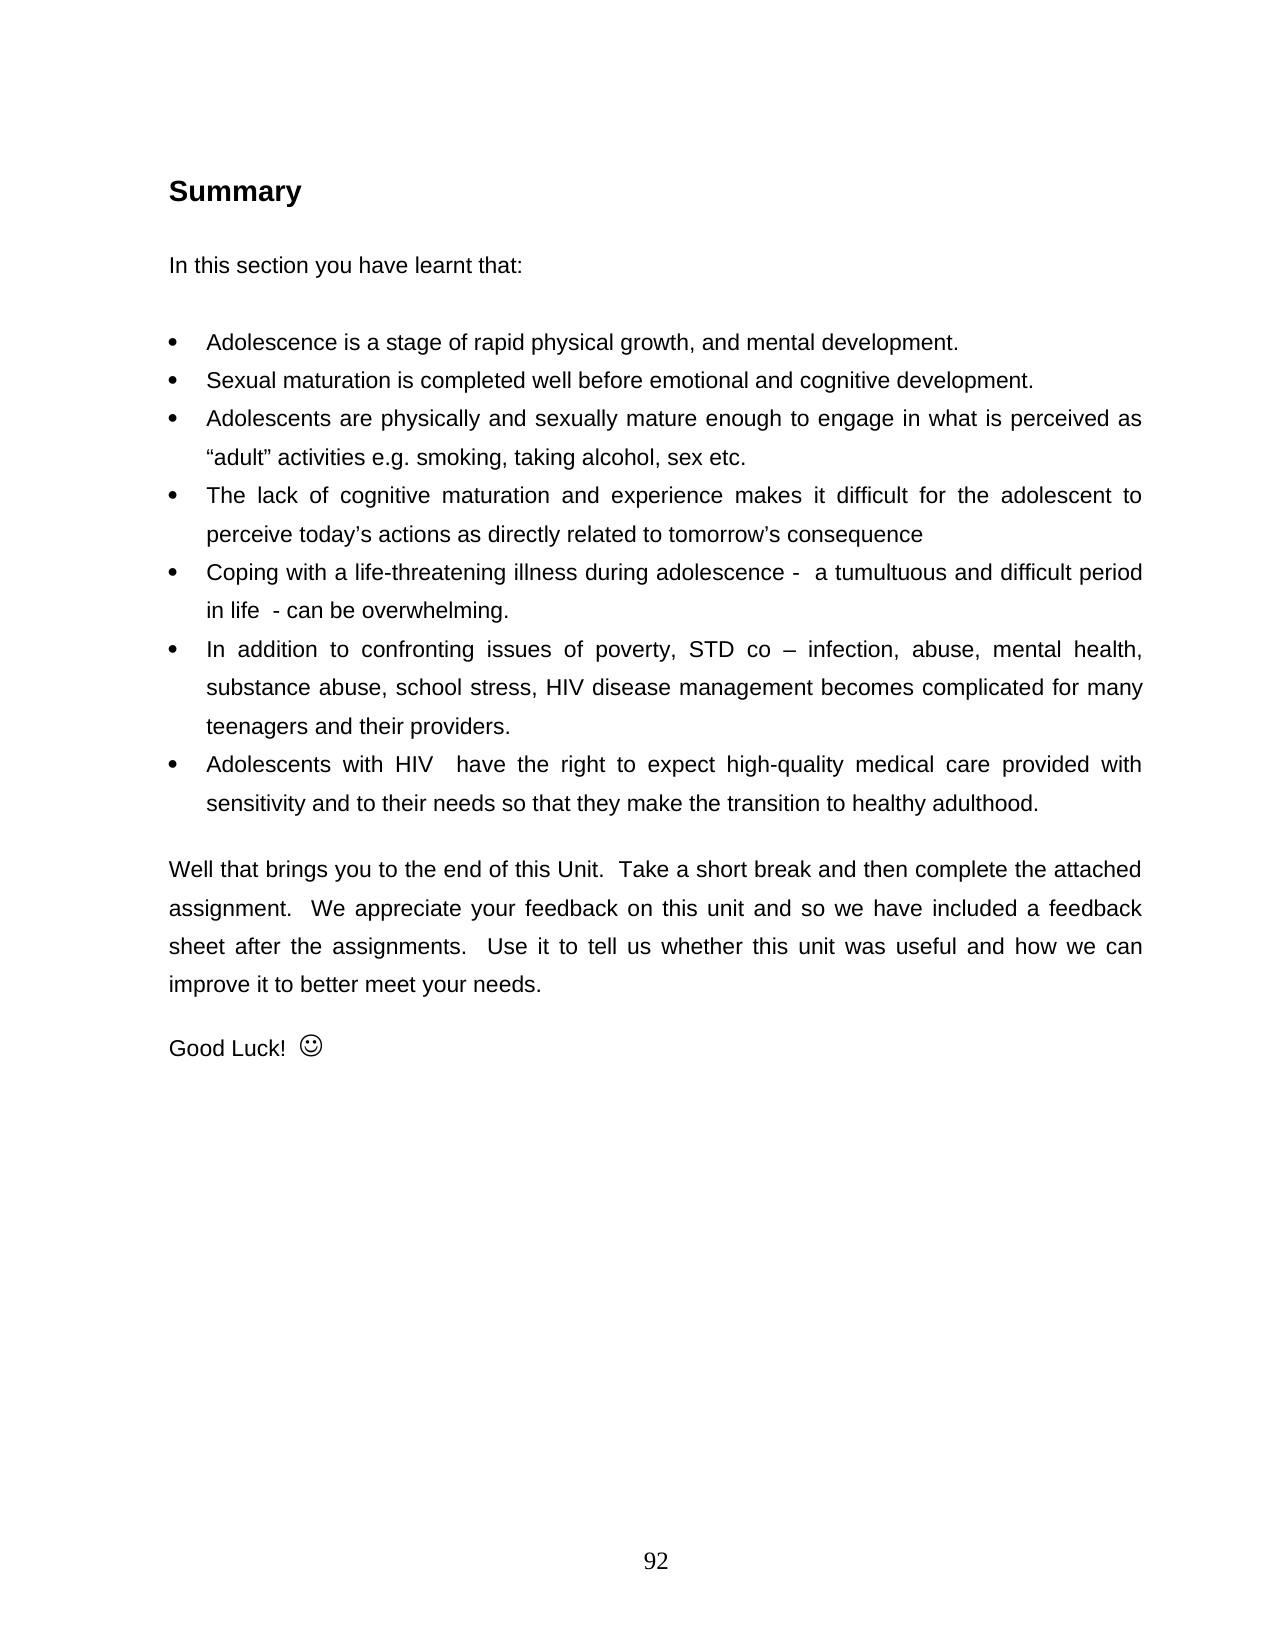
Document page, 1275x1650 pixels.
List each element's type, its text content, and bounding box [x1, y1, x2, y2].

list In addition to confronting issues of poverty, STD co – infection, abuse, mental health, substance abuse, school stress, HIV disease management becomes complicated for many teenagers and their providers. [169, 637, 1144, 739]
text In this section you have learnt that: [169, 252, 1144, 278]
list Sexual maturation is completed well before emotional and cognitive development. [169, 368, 1144, 393]
subtitle Summary [169, 175, 1144, 208]
list Adolescents are physically and sexually mature enough to engage in what is perceived as “adult” activities e.g. smoking, taking alcohol, sex etc. [169, 406, 1144, 470]
text Good Luck!  [169, 1036, 1144, 1063]
list Coping with a life-threatening illness during adolescence - a tumultuous and difficult period in life - can be overwhelming. [169, 560, 1144, 624]
list Adolescence is a stage of rapid physical growth, and mental development. [169, 329, 1144, 355]
text Well that brings you to the end of this Unit. Take a short break and then complete the attached assignment. We appreciate your feedback on this unit and so we have included a feedback sheet after the assignments. Use it to tell us whether this unit was useful and how we can improve it to better meet your needs. [169, 857, 1144, 998]
list The lack of cognitive maturation and experience makes it difficult for the adolescent to perceive today’s actions as directly related to tomorrow’s consequence [169, 483, 1144, 547]
list Adolescents with HIV have the right to expect high-quality medical care provided with sensitivity and to their needs so that they make the transition to healthy adulthood. [169, 752, 1144, 816]
